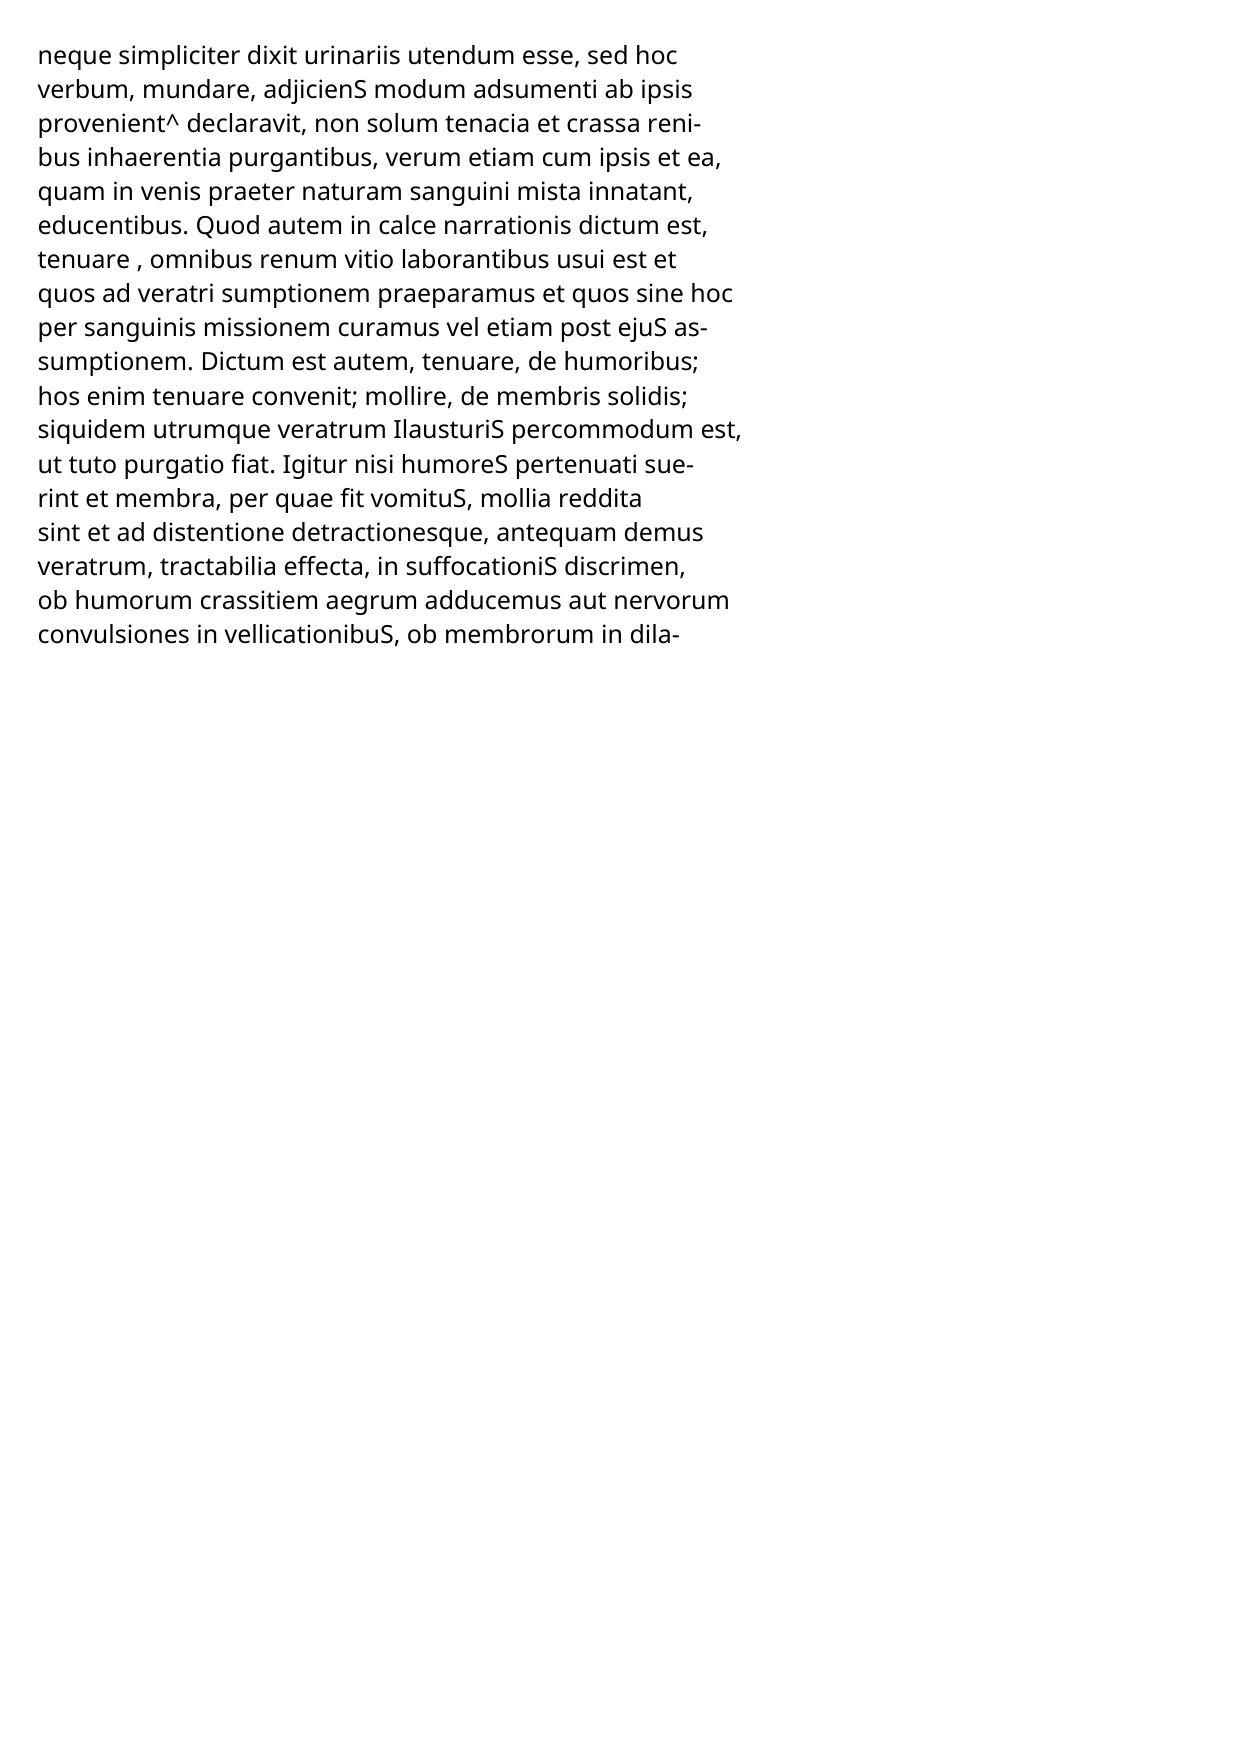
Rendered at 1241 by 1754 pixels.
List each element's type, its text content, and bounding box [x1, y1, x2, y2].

text neque simpliciter dixit urinariis utendum esse, sed hoc verbum, mundare, adjicienS modum adsumenti ab ipsis provenient^ declaravit, non solum tenacia et crassa reni- bus inhaerentia purgantibus, verum etiam cum ipsis et ea, quam in venis praeter naturam sanguini mista innatant, educentibus. Quod autem in calce narrationis dictum est, tenuare , omnibus renum vitio laborantibus usui est et quos ad veratri sumptionem praeparamus et quos sine hoc per sanguinis missionem curamus vel etiam post ejuS as- sumptionem. Dictum est autem, tenuare, de humoribus; hos enim tenuare convenit; mollire, de membris solidis; siquidem utrumque veratrum IlausturiS percommodum est, ut tuto purgatio fiat. Igitur nisi humoreS pertenuati sue- rint et membra, per quae fit vomituS, mollia reddita sint et ad distentione detractionesque, antequam demus veratrum, tractabilia effecta, in suffocationiS discrimen, ob humorum crassitiem aegrum adducemus aut nervorum convulsiones in vellicationibuS, ob membrorum in dila- [37, 37, 1203, 651]
